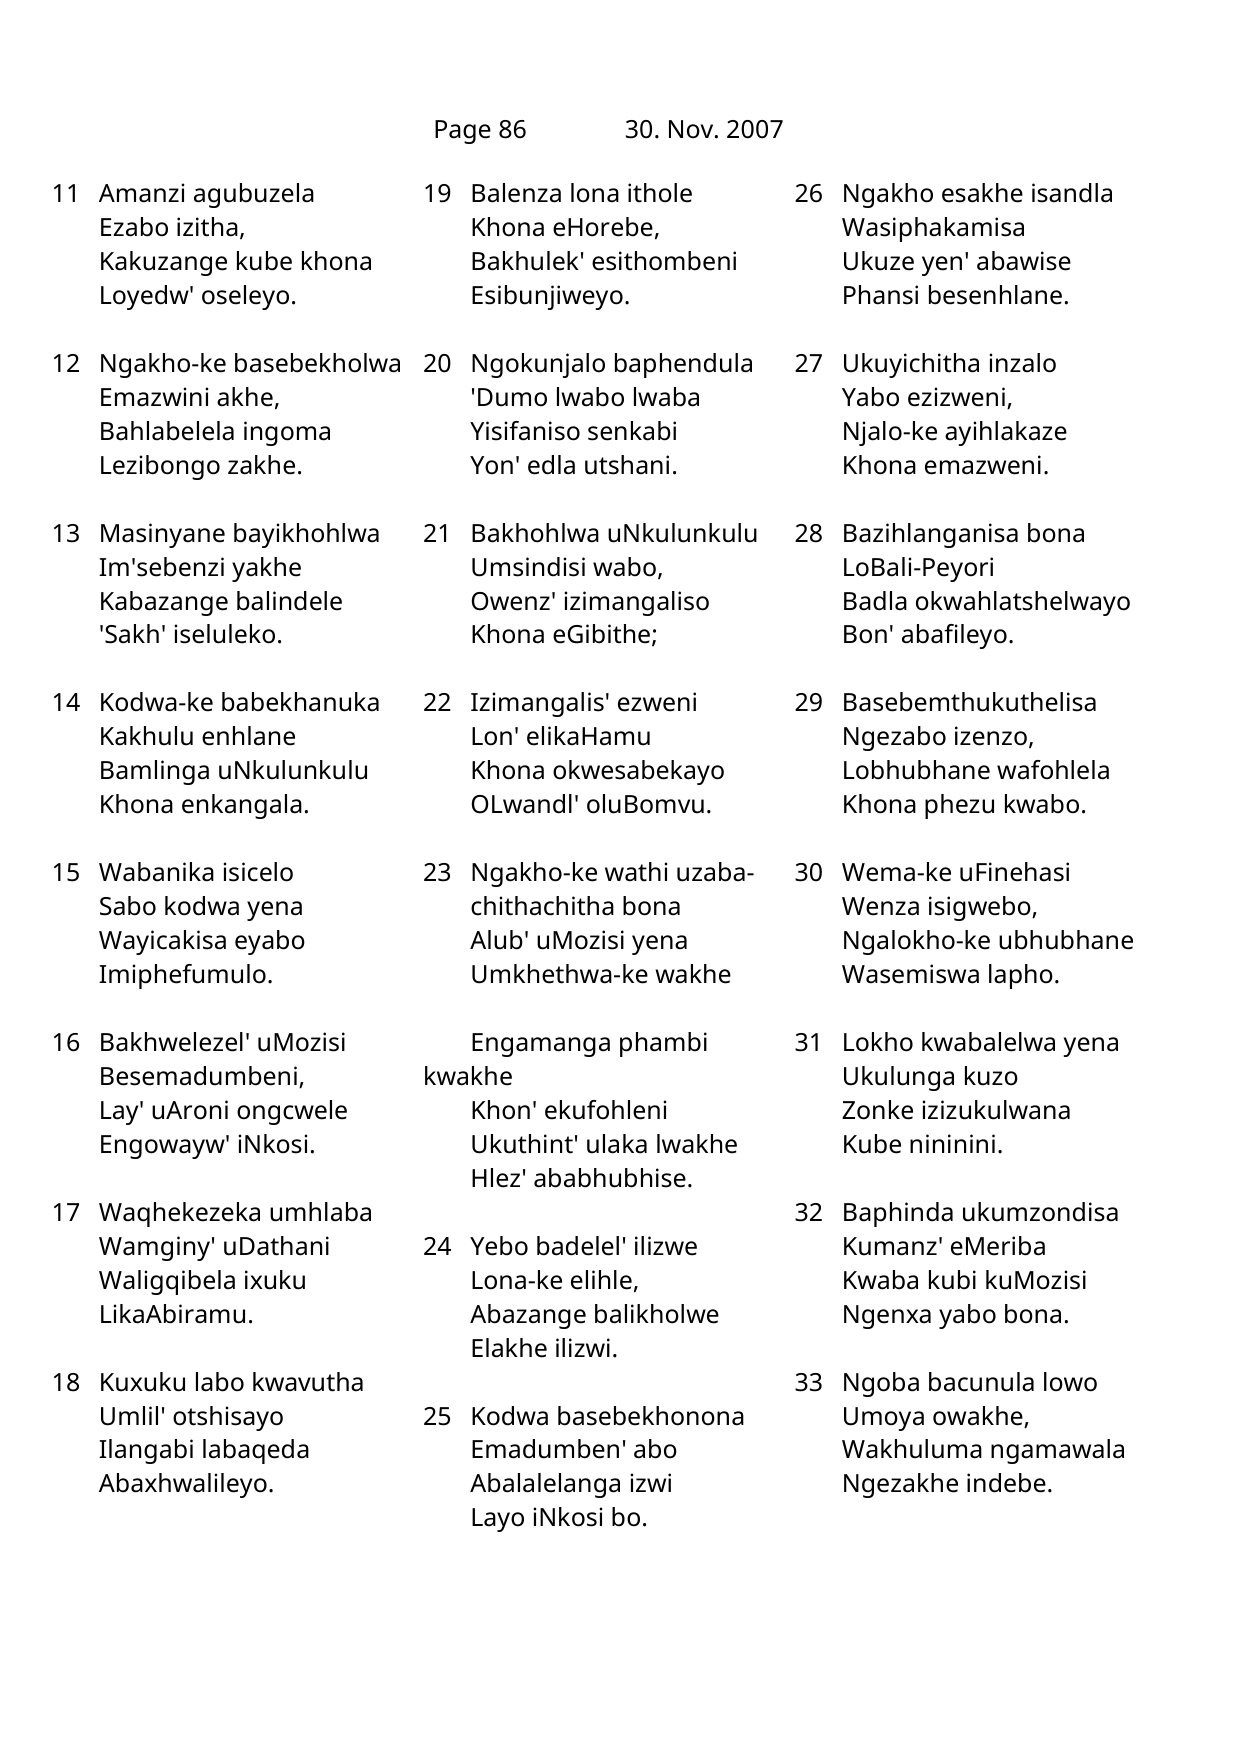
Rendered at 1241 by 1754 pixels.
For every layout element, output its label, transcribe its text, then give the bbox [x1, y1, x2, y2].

text 'Sakh' iseluleko. [51, 617, 423, 651]
text Elakhe ilizwi. [423, 1331, 794, 1364]
text 29 Basebemthukuthelisa [794, 685, 1166, 719]
text Owenz' izimangaliso [423, 583, 794, 617]
text OLwandl' oluBomvu. [423, 787, 794, 821]
text Ngalokho-ke ubhubhane [794, 923, 1166, 957]
text 18 Kuxuku labo kwavutha [51, 1364, 423, 1398]
text 30 Wema-ke uFinehasi [794, 855, 1166, 889]
text Kabazange balindele [51, 583, 423, 617]
text Khona enkangala. [51, 787, 423, 821]
text Yabo ezizweni, [794, 380, 1166, 414]
text Khona emazweni. [794, 448, 1166, 482]
text Abalalelanga izwi [423, 1466, 794, 1500]
text Wenza isigwebo, [794, 889, 1166, 923]
text Lona-ke elihle, [423, 1263, 794, 1297]
text Yon' edla utshani. [423, 448, 794, 482]
text Besemadumbeni, [51, 1059, 423, 1093]
text Wasemiswa lapho. [794, 957, 1166, 991]
text Lay' uAroni ongcwele [51, 1093, 423, 1127]
text Kakhulu enhlane [51, 719, 423, 753]
text Badla okwahlatshelwayo [794, 583, 1166, 617]
text Kwaba kubi kuMozisi [794, 1263, 1166, 1297]
text Engamanga phambi kwakhe [423, 1025, 794, 1093]
text 20 Ngokunjalo baphendula [423, 346, 794, 380]
text Khona eGibithe; [423, 617, 794, 651]
text 27 Ukuyichitha inzalo [794, 346, 1166, 380]
text Wayicakisa eyabo [51, 923, 423, 957]
text 15 Wabanika isicelo [51, 855, 423, 889]
text Ilangabi labaqeda [51, 1432, 423, 1466]
text Khona okwesabekayo [423, 753, 794, 787]
text Phansi besenhlane. [794, 278, 1166, 312]
text Abazange balikholwe [423, 1297, 794, 1331]
text Waligqibela ixuku [51, 1263, 423, 1297]
text Wakhuluma ngamawala [794, 1432, 1166, 1466]
text Umoya owakhe, [794, 1398, 1166, 1432]
text Umkhethwa-ke wakhe [423, 957, 794, 991]
text Kube nininini. [794, 1127, 1166, 1161]
text 33 Ngoba bacunula lowo [794, 1364, 1166, 1398]
text 22 Izimangalis' ezweni [423, 685, 794, 719]
text Layo iNkosi bo. [423, 1500, 794, 1534]
text 11 Amanzi agubuzela [51, 176, 423, 210]
text Bahlabelela ingoma [51, 414, 423, 448]
text Esibunjiweyo. [423, 278, 794, 312]
text Bon' abafileyo. [794, 617, 1166, 651]
text Sabo kodwa yena [51, 889, 423, 923]
text Emadumben' abo [423, 1432, 794, 1466]
text Lezibongo zakhe. [51, 448, 423, 482]
text Bakhulek' esithombeni [423, 244, 794, 278]
text Lon' elikaHamu [423, 719, 794, 753]
text Bamlinga uNkulunkulu [51, 753, 423, 787]
text LoBali-Peyori [794, 549, 1166, 583]
text Ezabo izitha, [51, 210, 423, 244]
text Abaxhwalileyo. [51, 1466, 423, 1500]
text Zonke izizukulwana [794, 1093, 1166, 1127]
text 14 Kodwa-ke babekhanuka [51, 685, 423, 719]
text 16 Bakhwelezel' uMozisi [51, 1025, 423, 1059]
text Wamginy' uDathani [51, 1229, 423, 1263]
text Ngenxa yabo bona. [794, 1297, 1166, 1331]
text 31 Lokho kwabalelwa yena [794, 1025, 1166, 1059]
text Emazwini akhe, [51, 380, 423, 414]
text 26 Ngakho esakhe isandla [794, 176, 1166, 210]
text Alub' uMozisi yena [423, 923, 794, 957]
text 28 Bazihlanganisa bona [794, 516, 1166, 549]
text Imiphefumulo. [51, 957, 423, 991]
text 25 Kodwa basebekhonona [423, 1398, 794, 1432]
text 12 Ngakho-ke basebekholwa [51, 346, 423, 380]
text Khona phezu kwabo. [794, 787, 1166, 821]
text Kumanz' eMeriba [794, 1229, 1166, 1263]
text Ngezabo izenzo, [794, 719, 1166, 753]
text Engowayw' iNkosi. [51, 1127, 423, 1161]
text Wasiphakamisa [794, 210, 1166, 244]
text Khona eHorebe, [423, 210, 794, 244]
text LikaAbiramu. [51, 1297, 423, 1331]
text 17 Waqhekezeka umhlaba [51, 1195, 423, 1229]
text Ukuze yen' abawise [794, 244, 1166, 278]
text 24 Yebo badelel' ilizwe [423, 1229, 794, 1263]
text Ngezakhe indebe. [794, 1466, 1166, 1500]
text Im'sebenzi yakhe [51, 549, 423, 583]
text Khon' ekufohleni [423, 1093, 794, 1127]
text chithachitha bona [423, 889, 794, 923]
text Ukuthint' ulaka lwakhe [423, 1127, 794, 1161]
text 19 Balenza lona ithole [423, 176, 794, 210]
text Yisifaniso senkabi [423, 414, 794, 448]
text 'Dumo lwabo lwaba [423, 380, 794, 414]
text 23 Ngakho-ke wathi uzaba- [423, 855, 794, 889]
text Njalo-ke ayihlakaze [794, 414, 1166, 448]
text Hlez' ababhubhise. [423, 1161, 794, 1195]
text Umlil' otshisayo [51, 1398, 423, 1432]
text Umsindisi wabo, [423, 549, 794, 583]
text 32 Baphinda ukumzondisa [794, 1195, 1166, 1229]
text 13 Masinyane bayikhohlwa [51, 516, 423, 549]
text Ukulunga kuzo [794, 1059, 1166, 1093]
text 21 Bakhohlwa uNkulunkulu [423, 516, 794, 549]
text Kakuzange kube khona [51, 244, 423, 278]
text Lobhubhane wafohlela [794, 753, 1166, 787]
text Loyedw' oseleyo. [51, 278, 423, 312]
